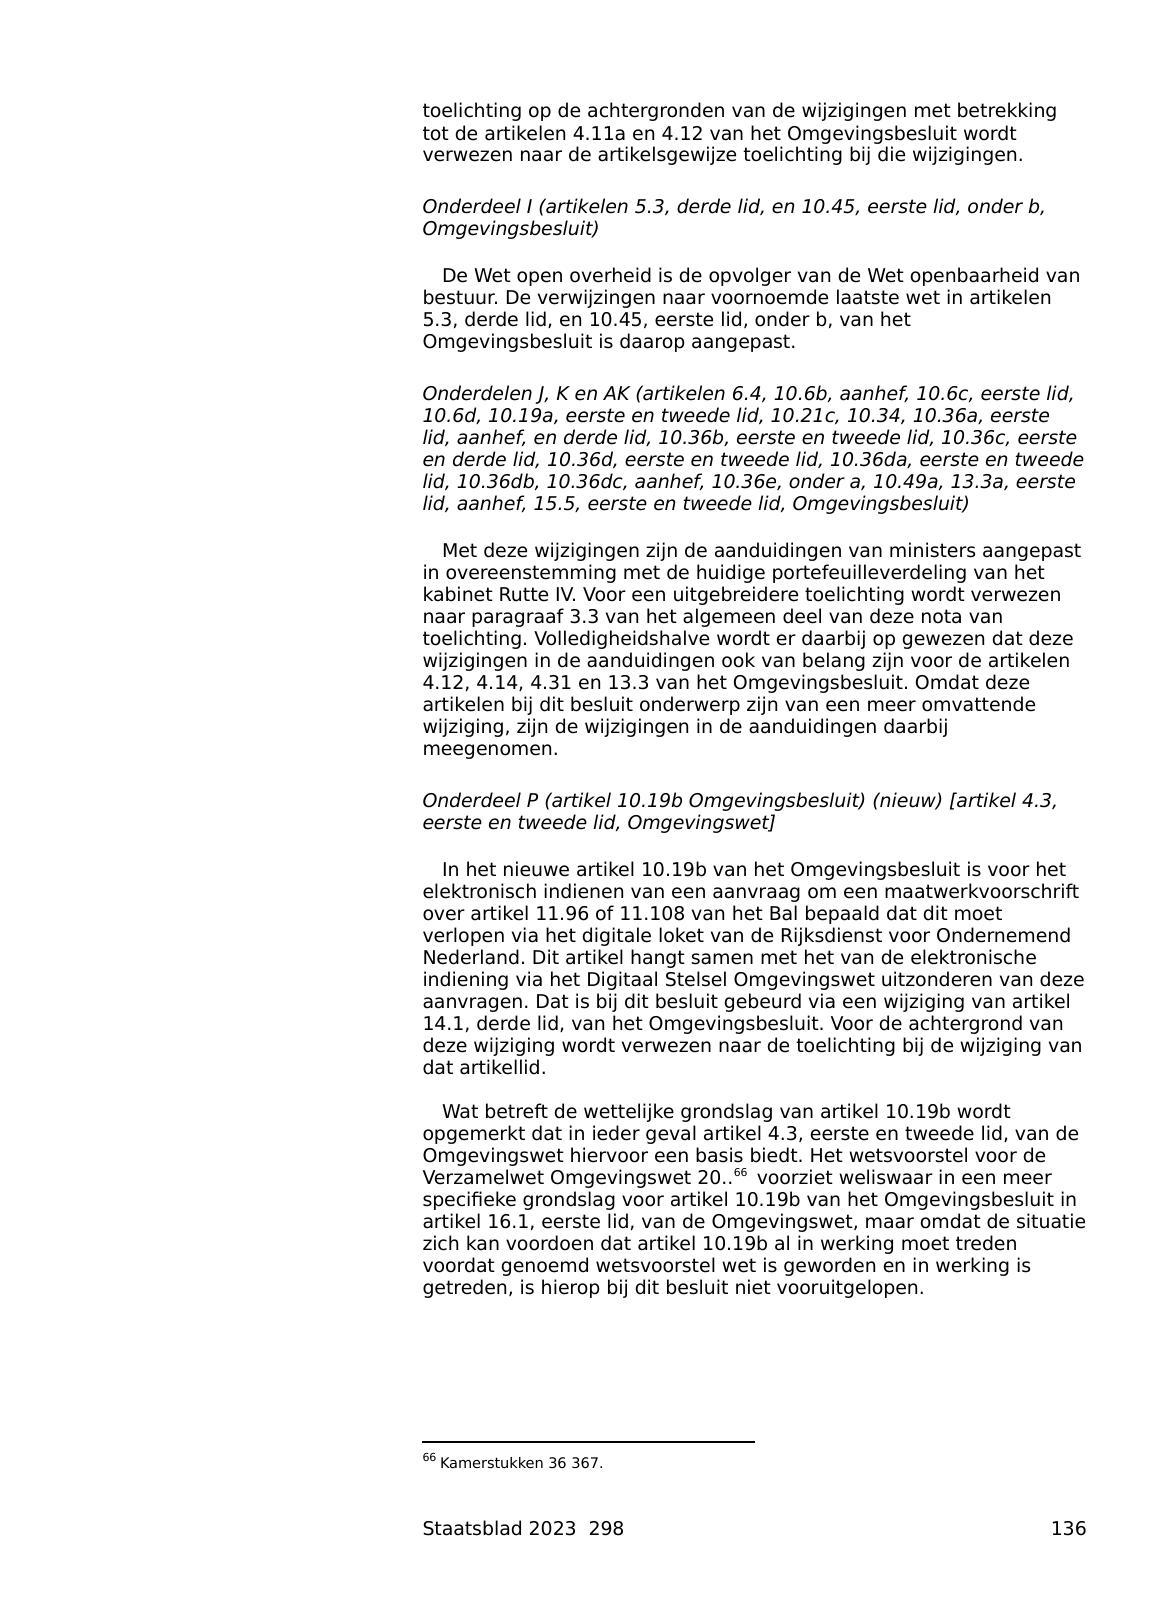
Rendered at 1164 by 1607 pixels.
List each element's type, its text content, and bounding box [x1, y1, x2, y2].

subtitle Onderdeel I (artikelen 5.3, derde lid, en 10.45, eerste lid, onder b, Omgevingsbesluit) [422, 196, 1087, 240]
text In het nieuwe artikel 10.19b van het Omgevingsbesluit is voor het elektronisch indienen van een aanvraag om een maatwerkvoorschrift over artikel 11.96 of 11.108 van het Bal bepaald dat dit moet verlopen via het digitale loket van de Rijksdienst voor Ondernemend Nederland. Dit artikel hangt samen met het van de elektronische indiening via het Digitaal Stelsel Omgevingswet uitzonderen van deze aanvragen. Dat is bij dit besluit gebeurd via een wijziging van artikel 14.1, derde lid, van het Omgevingsbesluit. Voor de achtergrond van deze wijziging wordt verwezen naar de toelichting bij de wijziging van dat artikellid. [422, 859, 1087, 1079]
text De Wet open overheid is de opvolger van de Wet openbaarheid van bestuur. De verwijzingen naar voornoemde laatste wet in artikelen 5.3, derde lid, en 10.45, eerste lid, onder b, van het Omgevingsbesluit is daarop aangepast. [422, 265, 1087, 353]
text Kamerstukken 36 367. [422, 1451, 1087, 1473]
text Met deze wijzigingen zijn de aanduidingen van ministers aangepast in overeenstemming met de huidige portefeuilleverdeling van het kabinet Rutte IV. Voor een uitgebreidere toelichting wordt verwezen naar paragraaf 3.3 van het algemeen deel van deze nota van toelichting. Volledigheidshalve wordt er daarbij op gewezen dat deze wijzigingen in de aanduidingen ook van belang zijn voor de artikelen 4.12, 4.14, 4.31 en 13.3 van het Omgevingsbesluit. Omdat deze artikelen bij dit besluit onderwerp zijn van een meer omvattende wijziging, zijn de wijzigingen in de aanduidingen daarbij meegenomen. [422, 540, 1087, 760]
subtitle Onderdeel P (artikel 10.19b Omgevingsbesluit) (nieuw) [artikel 4.3, eerste en tweede lid, Omgevingswet] [422, 790, 1087, 834]
text toelichting op de achtergronden van de wijzigingen met betrekking tot de artikelen 4.11a en 4.12 van het Omgevingsbesluit wordt verwezen naar de artikelsgewijze toelichting bij die wijzigingen. [422, 100, 1087, 166]
subtitle Onderdelen J, K en AK (artikelen 6.4, 10.6b, aanhef, 10.6c, eerste lid, 10.6d, 10.19a, eerste en tweede lid, 10.21c, 10.34, 10.36a, eerste lid, aanhef, en derde lid, 10.36b, eerste en tweede lid, 10.36c, eerste en derde lid, 10.36d, eerste en tweede lid, 10.36da, eerste en tweede lid, 10.36db, 10.36dc, aanhef, 10.36e, onder a, 10.49a, 13.3a, eerste lid, aanhef, 15.5, eerste en tweede lid, Omgevingsbesluit) [422, 383, 1087, 515]
text Wat betreft de wettelijke grondslag van artikel 10.19b wordt opgemerkt dat in ieder geval artikel 4.3, eerste en tweede lid, van de Omgevingswet hiervoor een basis biedt. Het wetsvoorstel voor de Verzamelwet Omgevingswet 20.. voorziet weliswaar in een meer specifieke grondslag voor artikel 10.19b van het Omgevingsbesluit in artikel 16.1, eerste lid, van de Omgevingswet, maar omdat de situatie zich kan voordoen dat artikel 10.19b al in werking moet treden voordat genoemd wetsvoorstel wet is geworden en in werking is getreden, is hierop bij dit besluit niet vooruitgelopen. [422, 1101, 1087, 1299]
